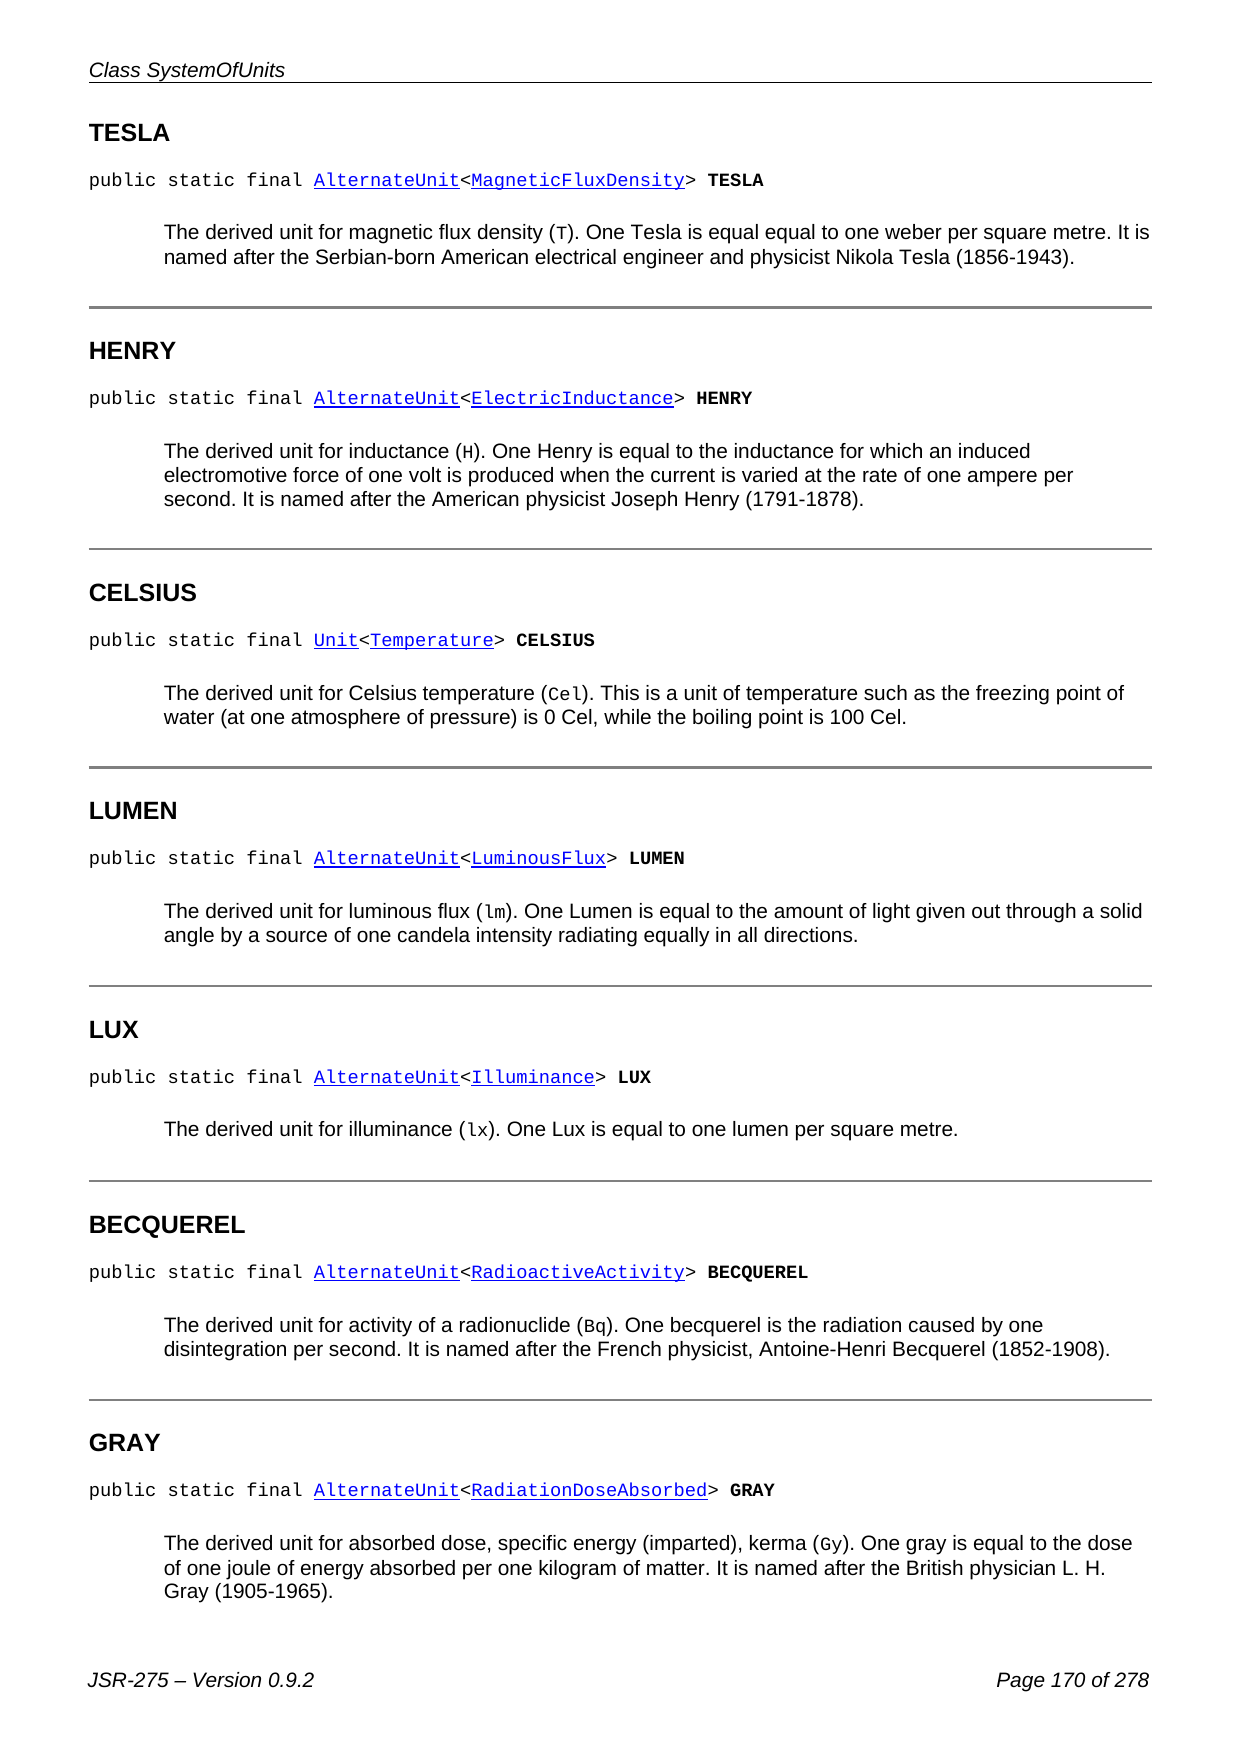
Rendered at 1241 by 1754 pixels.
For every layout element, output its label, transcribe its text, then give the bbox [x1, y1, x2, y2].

text public static final AlternateUnit<Illuminance> LUX [88, 1067, 1152, 1089]
text The derived unit for illuminance (lx). One Lux is equal to one lumen per square metre. [163, 1118, 1152, 1142]
text public static final AlternateUnit<RadioactiveActivity> BECQUEREL [88, 1263, 1152, 1284]
subtitle TESLA [88, 118, 1152, 146]
text public static final AlternateUnit<ElectricInductance> HENRY [88, 389, 1152, 410]
subtitle LUX [88, 1015, 1152, 1043]
text The derived unit for Celsius temperature (Cel). This is a unit of temperature such as the freezing point of water (at one atmosphere of pressure) is 0 Cel, while the boiling point is 100 Cel. [163, 681, 1152, 729]
text The derived unit for magnetic flux density (T). One Tesla is equal equal to one weber per square metre. It is named after the Serbian-born American electrical engineer and physicist Nikola Tesla (1856-1943). [163, 221, 1152, 269]
text The derived unit for activity of a radionuclide (Bq). One becquerel is the radiation caused by one disintegration per second. It is named after the French physicist, Antoine-Henri Becquerel (1852-1908). [163, 1313, 1152, 1361]
subtitle LUMEN [88, 797, 1152, 825]
subtitle HENRY [88, 337, 1152, 365]
text The derived unit for absorbed dose, specific energy (imparted), kerma (Gy). One gray is equal to the dose of one joule of energy absorbed per one kilogram of matter. It is named after the British physician L. H. Gray (1905-1965). [163, 1532, 1152, 1602]
subtitle GRAY [88, 1429, 1152, 1457]
text public static final AlternateUnit<MagneticFluxDensity> TESLA [88, 171, 1152, 192]
subtitle BECQUEREL [88, 1211, 1152, 1238]
text public static final Unit<Temperature> CELSIUS [88, 631, 1152, 652]
subtitle CELSIUS [88, 578, 1152, 606]
text The derived unit for luminous flux (lm). One Lumen is equal to the amount of light given out through a solid angle by a source of one candela intensity radiating equally in all directions. [163, 899, 1152, 947]
text public static final AlternateUnit<RadiationDoseAbsorbed> GRAY [88, 1481, 1152, 1502]
text The derived unit for inductance (H). One Henry is equal to the inductance for which an induced electromotive force of one volt is produced when the current is varied at the rate of one ampere per second. It is named after the American physicist Joseph Henry (1791-1878). [163, 439, 1152, 510]
text public static final AlternateUnit<LuminousFlux> LUMEN [88, 849, 1152, 870]
